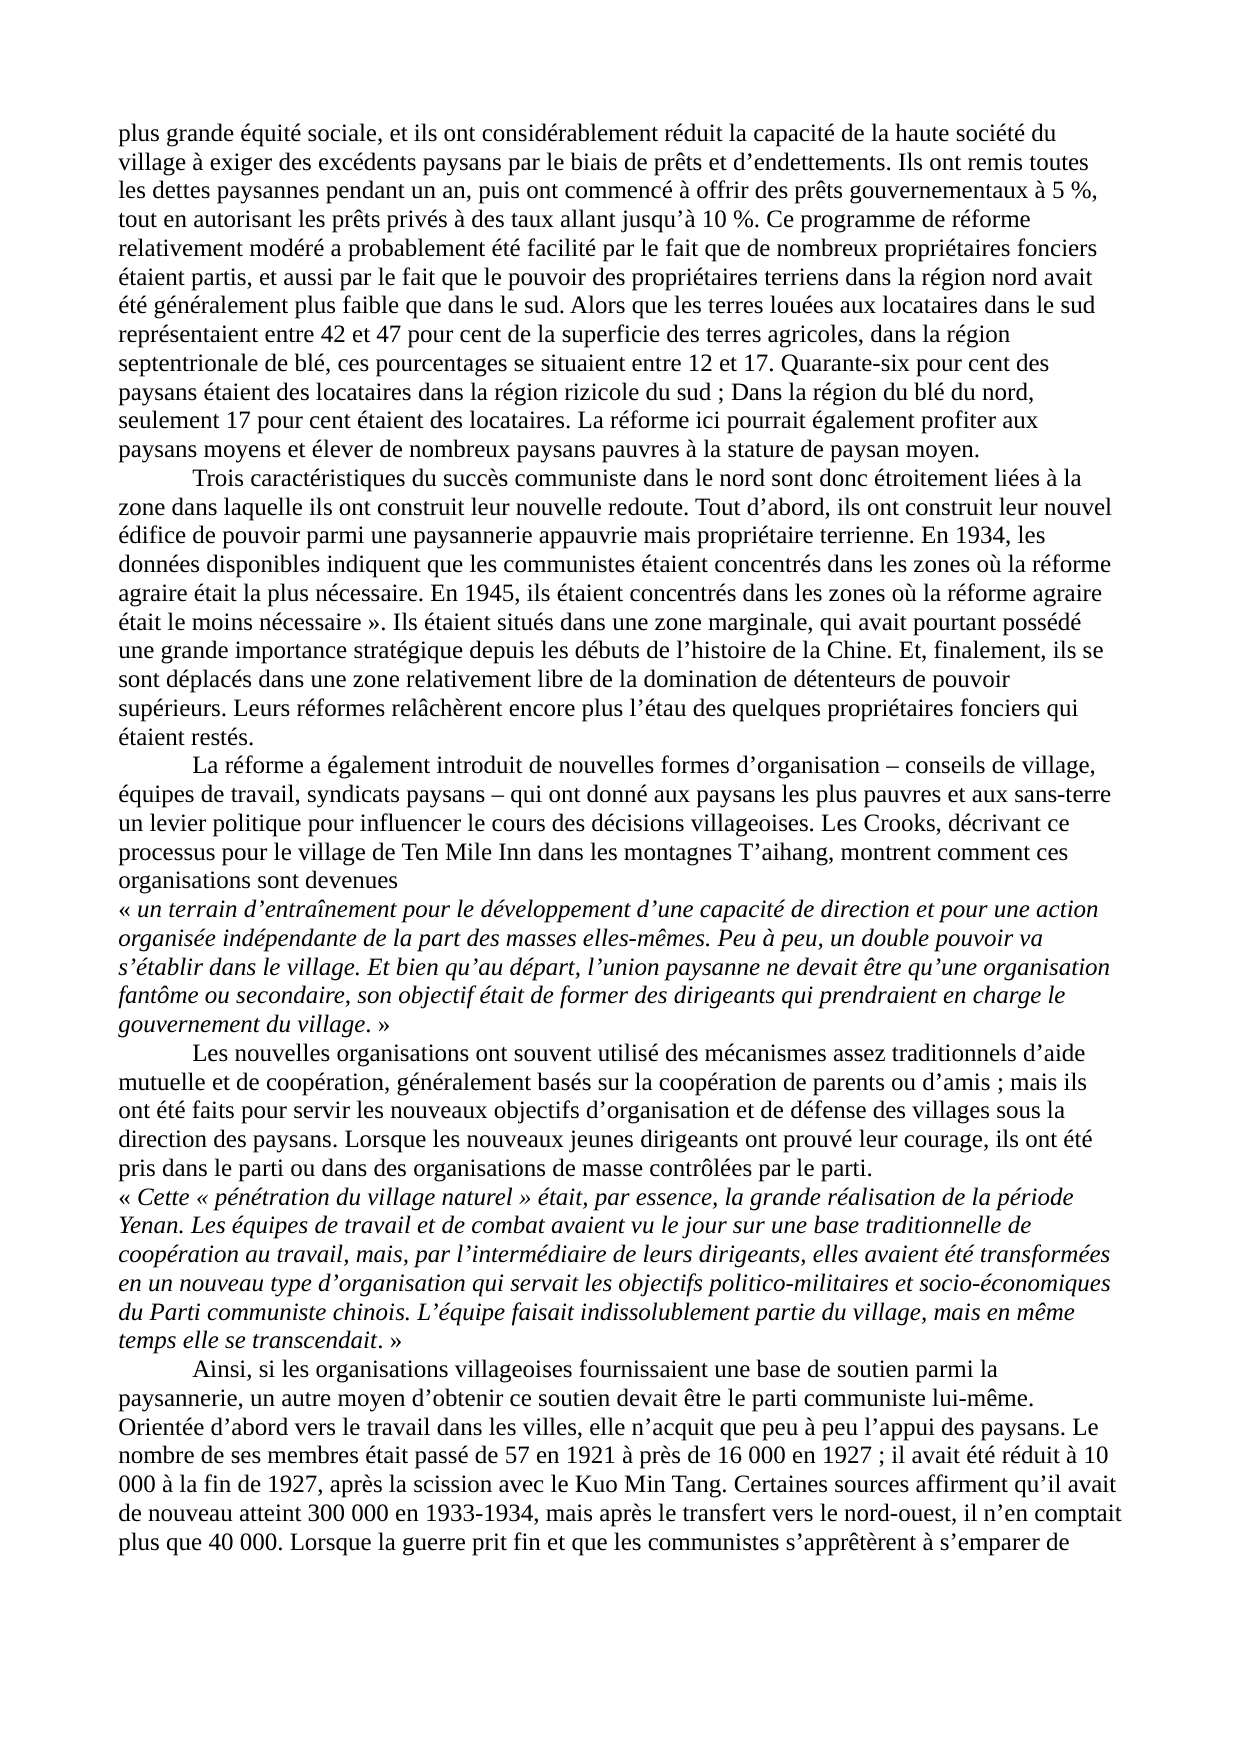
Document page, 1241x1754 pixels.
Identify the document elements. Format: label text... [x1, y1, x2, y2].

text « un terrain d’entraînement pour le développement d’une capacité de direction et pour une action organisée indépendante de la part des masses elles-mêmes. Peu à peu, un double pouvoir va s’établir dans le village. Et bien qu’au départ, l’union paysanne ne devait être qu’une organisation fantôme ou secondaire, son objectif était de former des dirigeants qui prendraient en charge le gouvernement du village. » [118, 894, 1122, 1038]
text Ainsi, si les organisations villageoises fournissaient une base de soutien parmi la paysannerie, un autre moyen d’obtenir ce soutien devait être le parti communiste lui-même. Orientée d’abord vers le travail dans les villes, elle n’acquit que peu à peu l’appui des paysans. Le nombre de ses membres était passé de 57 en 1921 à près de 16 000 en 1927 ; il avait été réduit à 10 000 à la fin de 1927, après la scission avec le Kuo Min Tang. Certaines sources affirment qu’il avait de nouveau atteint 300 000 en 1933-1934, mais après le transfert vers le nord-ouest, il n’en comptait plus que 40 000. Lorsque la guerre prit fin et que les communistes s’apprêtèrent à s’emparer de [118, 1354, 1122, 1556]
text « Cette « pénétration du village naturel » était, par essence, la grande réalisation de la période Yenan. Les équipes de travail et de combat avaient vu le jour sur une base traditionnelle de coopération au travail, mais, par l’intermédiaire de leurs dirigeants, elles avaient été transformées en un nouveau type d’organisation qui servait les objectifs politico-militaires et socio-économiques du Parti communiste chinois. L’équipe faisait indissolublement partie du village, mais en même temps elle se transcendait. » [118, 1182, 1122, 1354]
text La réforme a également introduit de nouvelles formes d’organisation – conseils de village, équipes de travail, syndicats paysans – qui ont donné aux paysans les plus pauvres et aux sans-terre un levier politique pour influencer le cours des décisions villageoises. Les Crooks, décrivant ce processus pour le village de Ten Mile Inn dans les montagnes T’aihang, montrent comment ces organisations sont devenues [118, 751, 1122, 894]
text Les nouvelles organisations ont souvent utilisé des mécanismes assez traditionnels d’aide mutuelle et de coopération, généralement basés sur la coopération de parents ou d’amis ; mais ils ont été faits pour servir les nouveaux objectifs d’organisation et de défense des villages sous la direction des paysans. Lorsque les nouveaux jeunes dirigeants ont prouvé leur courage, ils ont été pris dans le parti ou dans des organisations de masse contrôlées par le parti. [118, 1038, 1122, 1182]
text plus grande équité sociale, et ils ont considérablement réduit la capacité de la haute société du village à exiger des excédents paysans par le biais de prêts et d’endettements. Ils ont remis toutes les dettes paysannes pendant un an, puis ont commencé à offrir des prêts gouvernementaux à 5 %, tout en autorisant les prêts privés à des taux allant jusqu’à 10 %. Ce programme de réforme relativement modéré a probablement été facilité par le fait que de nombreux propriétaires fonciers étaient partis, et aussi par le fait que le pouvoir des propriétaires terriens dans la région nord avait été généralement plus faible que dans le sud. Alors que les terres louées aux locataires dans le sud représentaient entre 42 et 47 pour cent de la superficie des terres agricoles, dans la région septentrionale de blé, ces pourcentages se situaient entre 12 et 17. Quarante-six pour cent des paysans étaient des locataires dans la région rizicole du sud ; Dans la région du blé du nord, seulement 17 pour cent étaient des locataires. La réforme ici pourrait également profiter aux paysans moyens et élever de nombreux paysans pauvres à la stature de paysan moyen. [118, 118, 1122, 463]
text Trois caractéristiques du succès communiste dans le nord sont donc étroitement liées à la zone dans laquelle ils ont construit leur nouvelle redoute. Tout d’abord, ils ont construit leur nouvel édifice de pouvoir parmi une paysannerie appauvrie mais propriétaire terrienne. En 1934, les données disponibles indiquent que les communistes étaient concentrés dans les zones où la réforme agraire était la plus nécessaire. En 1945, ils étaient concentrés dans les zones où la réforme agraire était le moins nécessaire ». Ils étaient situés dans une zone marginale, qui avait pourtant possédé une grande importance stratégique depuis les débuts de l’histoire de la Chine. Et, finalement, ils se sont déplacés dans une zone relativement libre de la domination de détenteurs de pouvoir supérieurs. Leurs réformes relâchèrent encore plus l’étau des quelques propriétaires fonciers qui étaient restés. [118, 463, 1122, 751]
